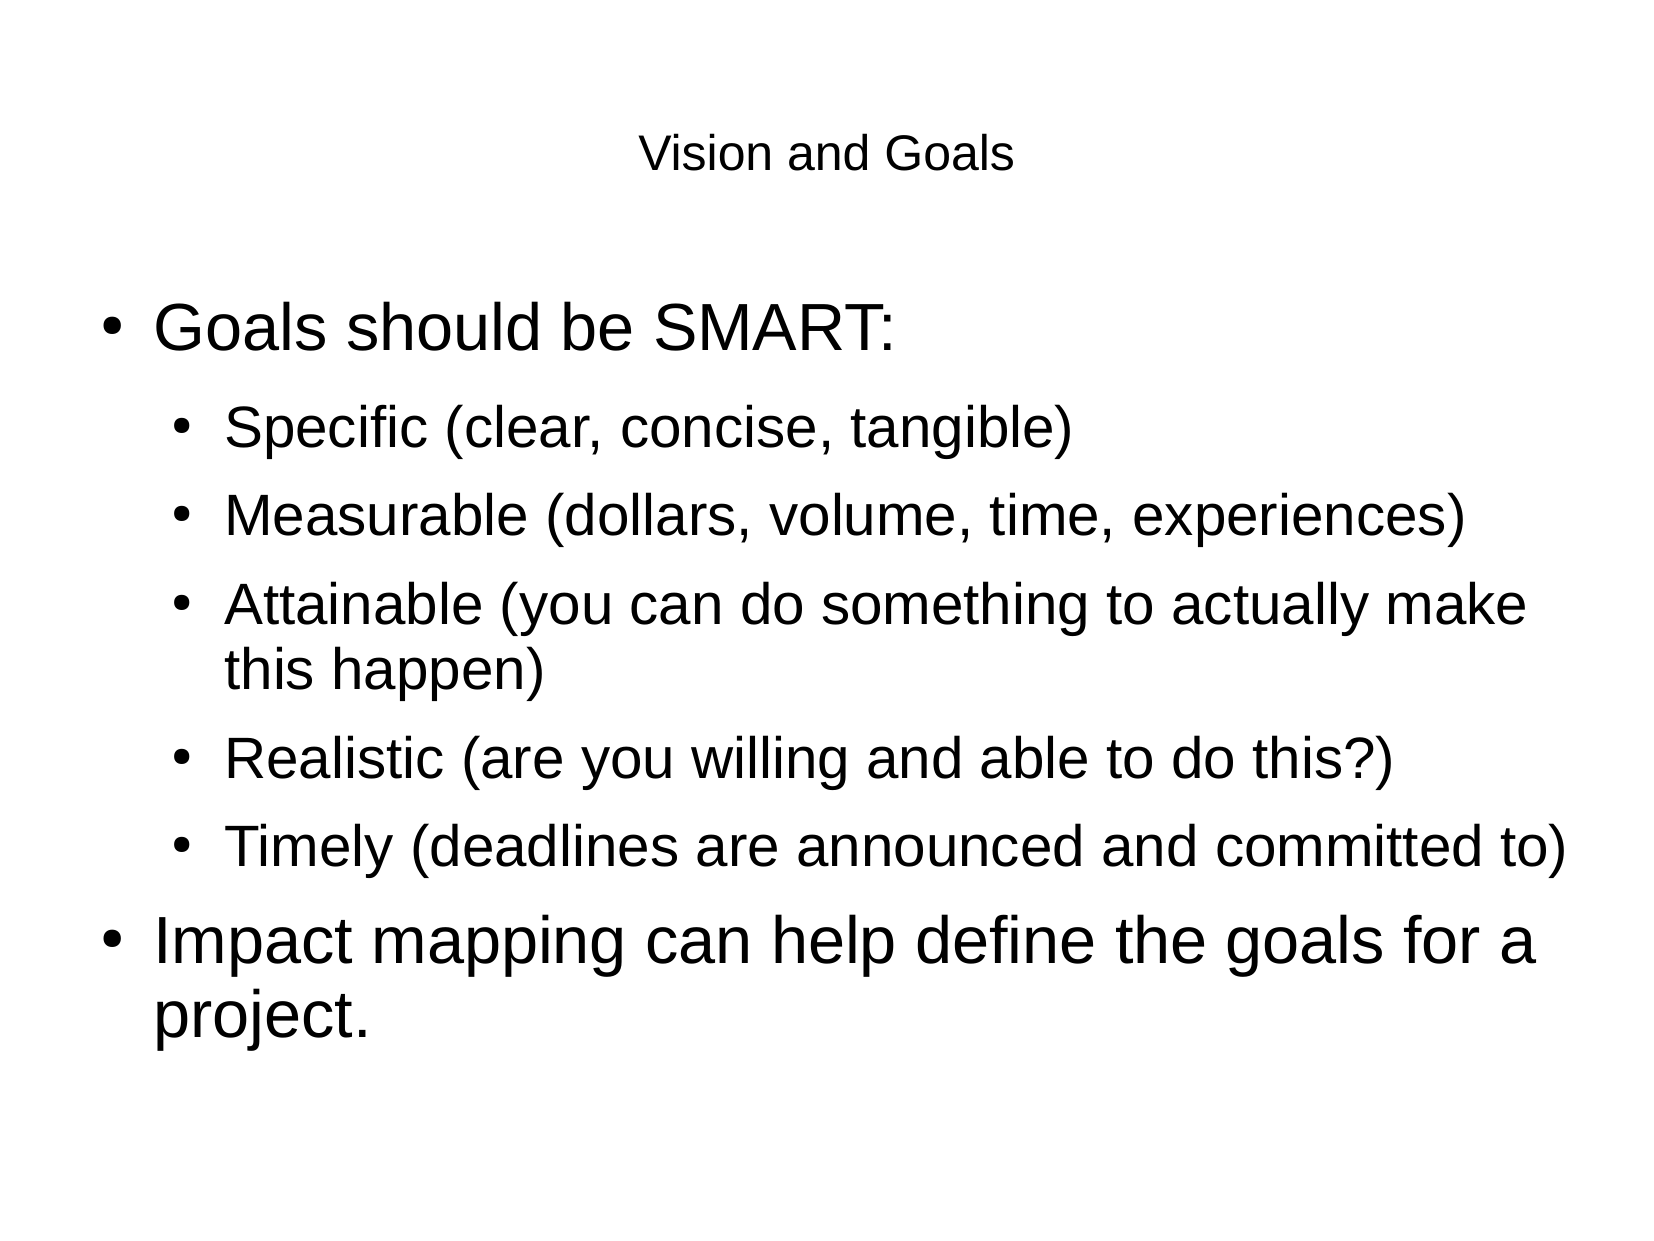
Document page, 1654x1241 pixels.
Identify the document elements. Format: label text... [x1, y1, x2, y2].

title Vision and Goals [82, 49, 1571, 257]
list Goals should be SMART: Specific (clear, concise, tangible) Measurable (dollars, volume, time, experiences) Attainable (you can do something to actually make this happen) Realistic (are you willing and able to do this?) Timely (deadlines are announced and committed to) Impact mapping can help define the goals for a project. [82, 290, 1571, 1109]
